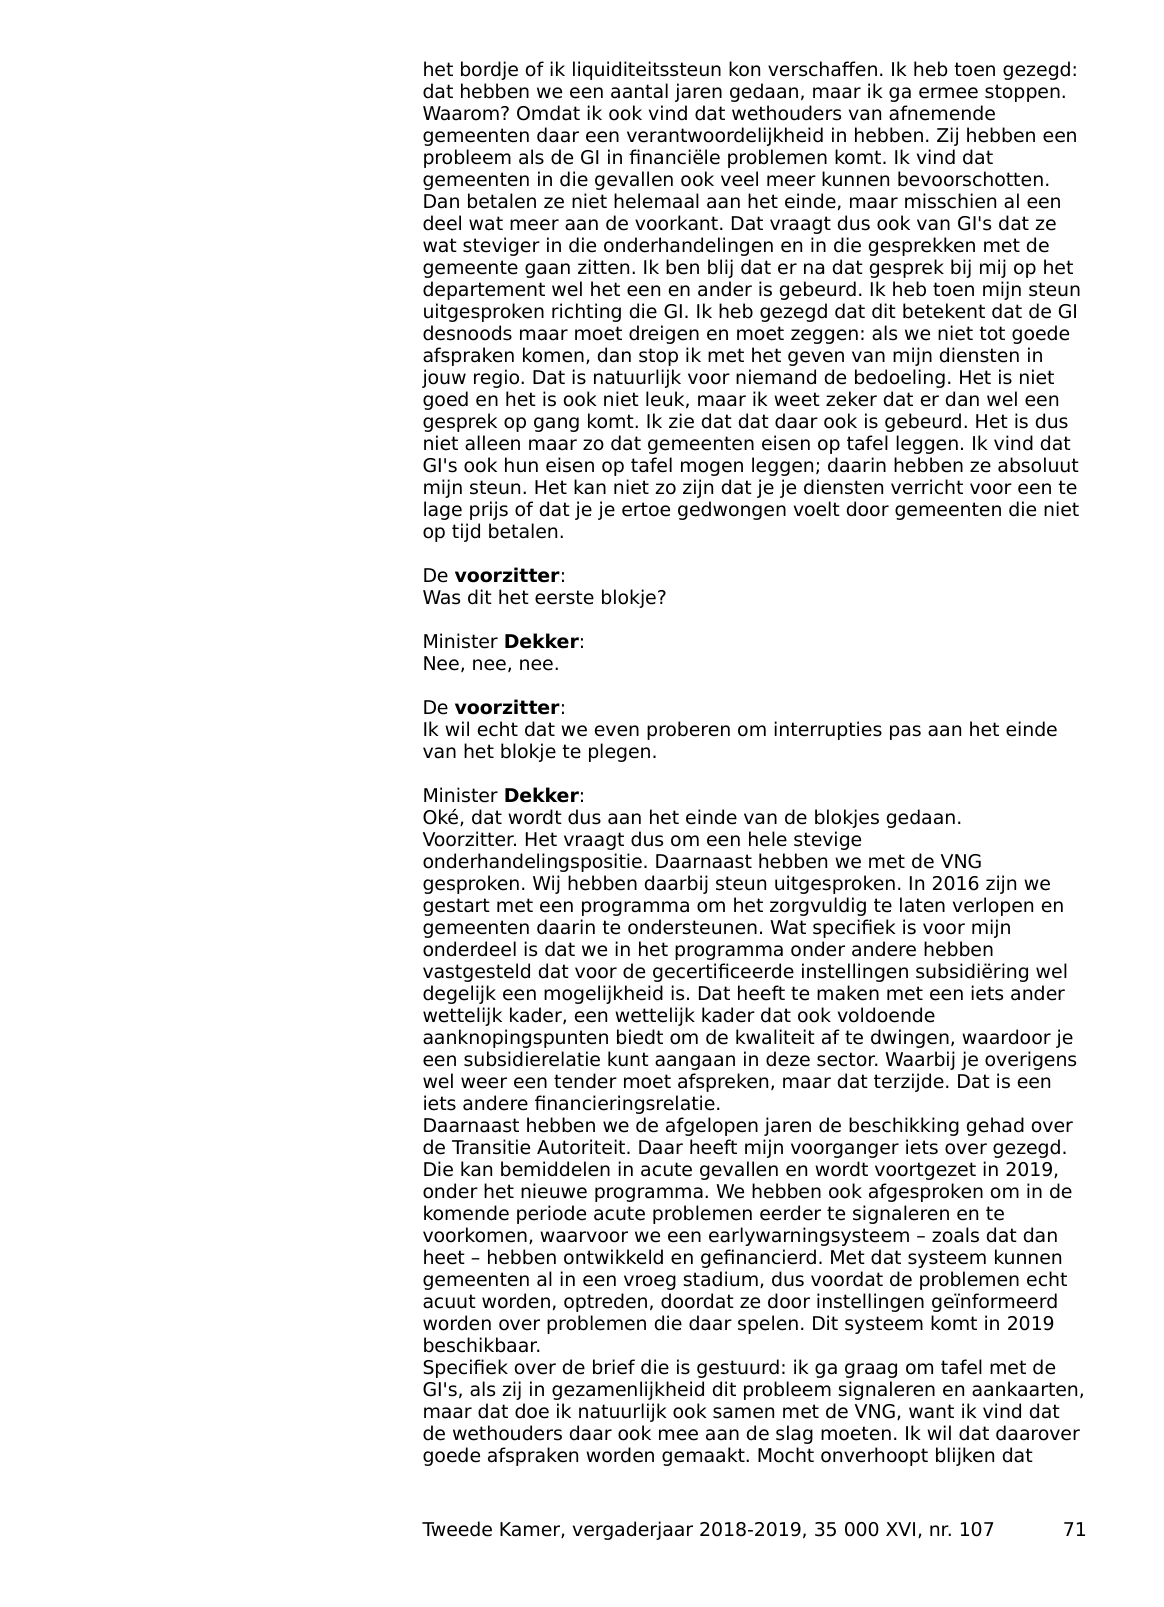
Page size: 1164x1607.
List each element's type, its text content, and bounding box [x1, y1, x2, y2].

text Specifiek over de brief die is gestuurd: ik ga graag om tafel met de GI's, als zij in gezamenlijkheid dit probleem signaleren en aankaarten, maar dat doe ik natuurlijk ook samen met de VNG, want ik vind dat de wethouders daar ook mee aan de slag moeten. Ik wil dat daarover goede afspraken worden gemaakt. Mocht onverhoopt blijken dat [422, 1357, 1087, 1467]
text De voorzitter: [422, 697, 1087, 719]
text Ik wil echt dat we even proberen om interrupties pas aan het einde van het blokje te plegen. [422, 719, 1087, 763]
text De voorzitter: [422, 565, 1087, 587]
text Nee, nee, nee. [422, 653, 1087, 675]
text het bordje of ik liquiditeitssteun kon verschaffen. Ik heb toen gezegd: dat hebben we een aantal jaren gedaan, maar ik ga ermee stoppen. Waarom? Omdat ik ook vind dat wethouders van afnemende gemeenten daar een verantwoordelijkheid in hebben. Zij hebben een probleem als de GI in financiële problemen komt. Ik vind dat gemeenten in die gevallen ook veel meer kunnen bevoorschotten. Dan betalen ze niet helemaal aan het einde, maar misschien al een deel wat meer aan de voorkant. Dat vraagt dus ook van GI's dat ze wat steviger in die onderhandelingen en in die gesprekken met de gemeente gaan zitten. Ik ben blij dat er na dat gesprek bij mij op het departement wel het een en ander is gebeurd. Ik heb toen mijn steun uitgesproken richting die GI. Ik heb gezegd dat dit betekent dat de GI desnoods maar moet dreigen en moet zeggen: als we niet tot goede afspraken komen, dan stop ik met het geven van mijn diensten in jouw regio. Dat is natuurlijk voor niemand de bedoeling. Het is niet goed en het is ook niet leuk, maar ik weet zeker dat er dan wel een gesprek op gang komt. Ik zie dat dat daar ook is gebeurd. Het is dus niet alleen maar zo dat gemeenten eisen op tafel leggen. Ik vind dat GI's ook hun eisen op tafel mogen leggen; daarin hebben ze absoluut mijn steun. Het kan niet zo zijn dat je je diensten verricht voor een te lage prijs of dat je je ertoe gedwongen voelt door gemeenten die niet op tijd betalen. [422, 59, 1087, 543]
text Voorzitter. Het vraagt dus om een hele stevige onderhandelingspositie. Daarnaast hebben we met de VNG gesproken. Wij hebben daarbij steun uitgesproken. In 2016 zijn we gestart met een programma om het zorgvuldig te laten verlopen en gemeenten daarin te ondersteunen. Wat specifiek is voor mijn onderdeel is dat we in het programma onder andere hebben vastgesteld dat voor de gecertificeerde instellingen subsidiëring wel degelijk een mogelijkheid is. Dat heeft te maken met een iets ander wettelijk kader, een wettelijk kader dat ook voldoende aanknopingspunten biedt om de kwaliteit af te dwingen, waardoor je een subsidierelatie kunt aangaan in deze sector. Waarbij je overigens wel weer een tender moet afspreken, maar dat terzijde. Dat is een iets andere financieringsrelatie. [422, 829, 1087, 1115]
text Was dit het eerste blokje? [422, 587, 1087, 609]
text Minister Dekker: [422, 785, 1087, 807]
text Daarnaast hebben we de afgelopen jaren de beschikking gehad over de Transitie Autoriteit. Daar heeft mijn voorganger iets over gezegd. Die kan bemiddelen in acute gevallen en wordt voortgezet in 2019, onder het nieuwe programma. We hebben ook afgesproken om in de komende periode acute problemen eerder te signaleren en te voorkomen, waarvoor we een earlywarningsysteem – zoals dat dan heet – hebben ontwikkeld en gefinancierd. Met dat systeem kunnen gemeenten al in een vroeg stadium, dus voordat de problemen echt acuut worden, optreden, doordat ze door instellingen geïnformeerd worden over problemen die daar spelen. Dit systeem komt in 2019 beschikbaar. [422, 1115, 1087, 1357]
text Minister Dekker: [422, 631, 1087, 653]
text Oké, dat wordt dus aan het einde van de blokjes gedaan. [422, 807, 1087, 829]
